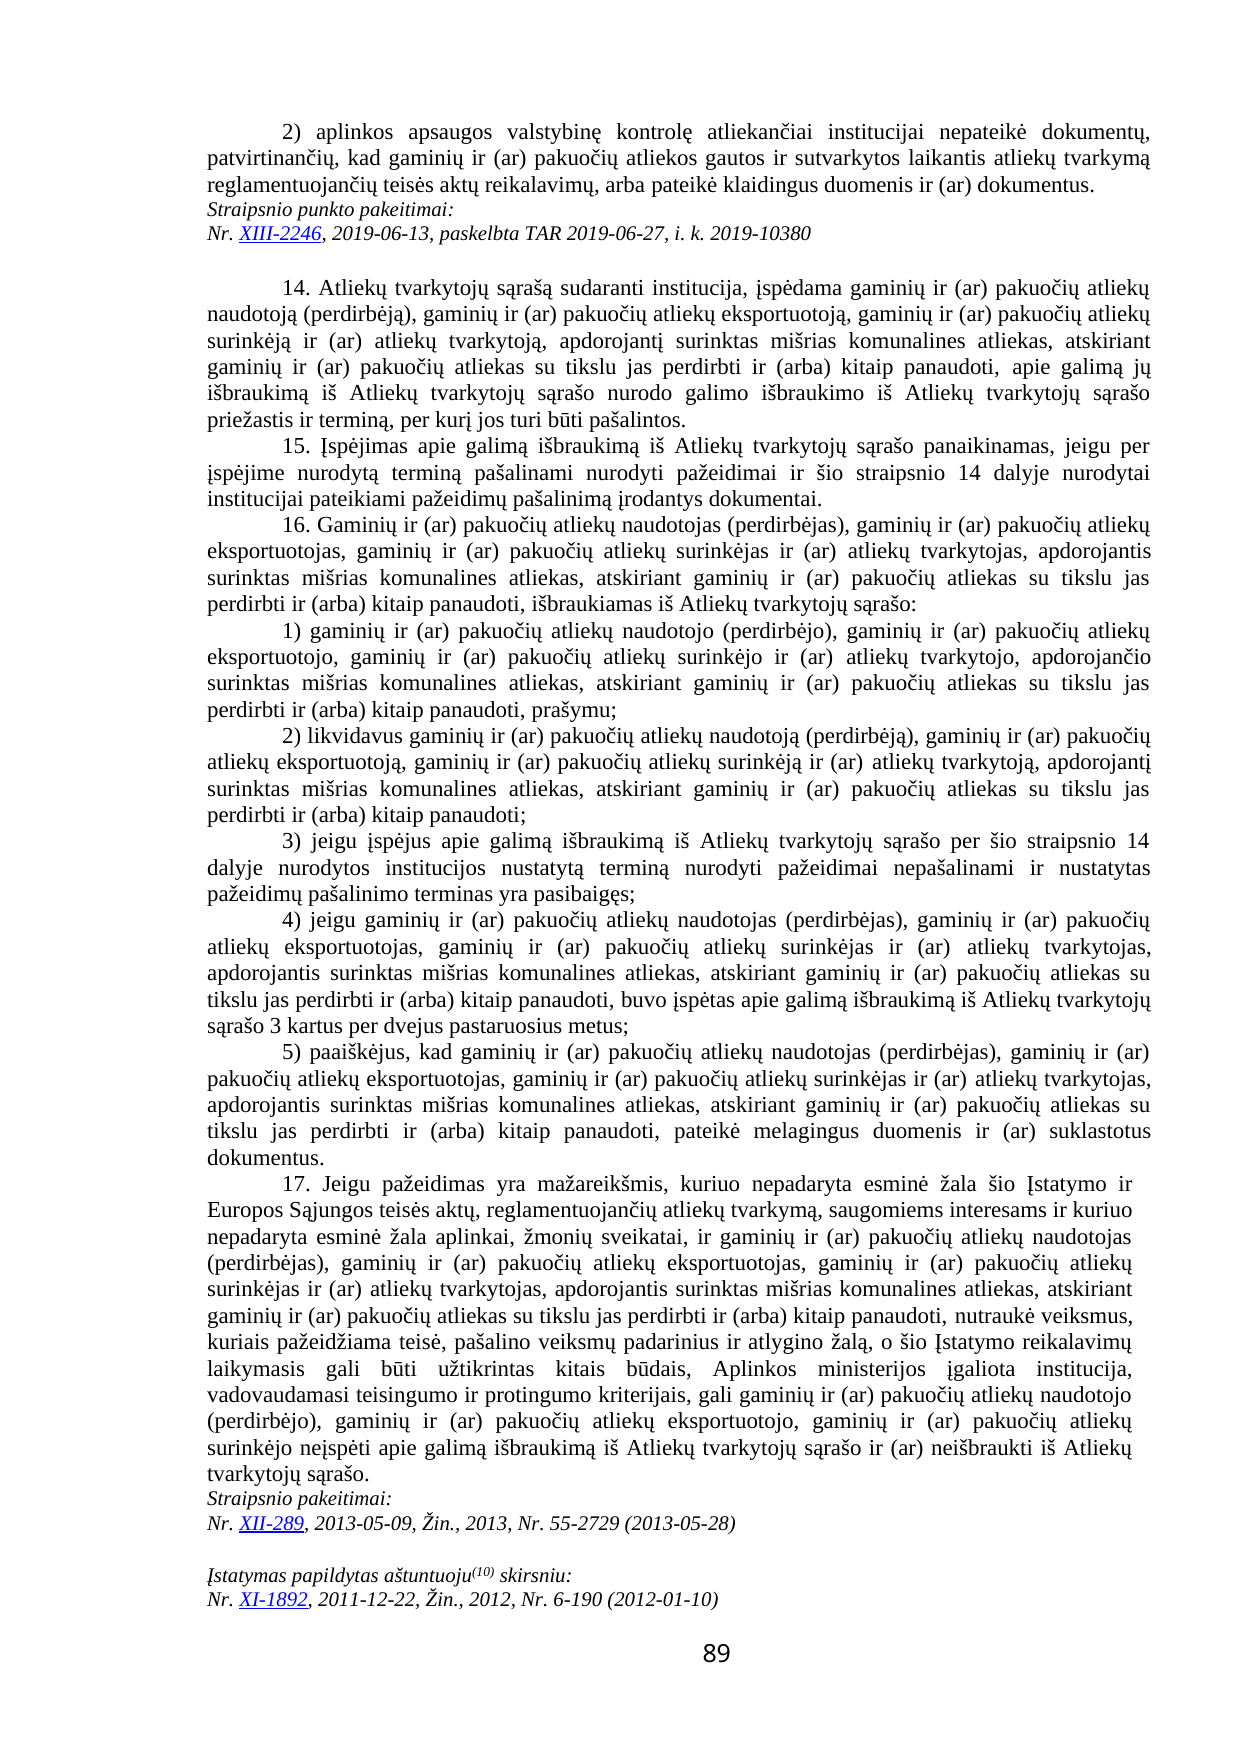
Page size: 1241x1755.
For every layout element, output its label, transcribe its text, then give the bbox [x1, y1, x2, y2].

text Įstatymas papildytas aštuntuoju(10) skirsniu: [207, 1563, 1152, 1587]
text 5) paaiškėjus, kad gaminių ir (ar) pakuočių atliekų naudotojas (perdirbėjas), gaminių ir (ar) pakuočių atliekų eksportuotojas, gaminių ir (ar) pakuočių atliekų surinkėjas ir (ar) atliekų tvarkytojas, apdorojantis surinktas mišrias komunalines atliekas, atskiriant gaminių ir (ar) pakuočių atliekas su tikslu jas perdirbti ir (arba) kitaip panaudoti, pateikė melagingus duomenis ir (ar) suklastotus dokumentus. [207, 1038, 1152, 1170]
text Straipsnio punkto pakeitimai: [207, 197, 1152, 221]
text 2) aplinkos apsaugos valstybinę kontrolę atliekančiai institucijai nepateikė dokumentų, patvirtinančių, kad gaminių ir (ar) pakuočių atliekos gautos ir sutvarkytos laikantis atliekų tvarkymą reglamentuojančių teisės aktų reikalavimų, arba pateikė klaidingus duomenis ir (ar) dokumentus. [207, 118, 1152, 197]
text 17. Jeigu pažeidimas yra mažareikšmis, kuriuo nepadaryta esminė žala šio Įstatymo ir Europos Sąjungos teisės aktų, reglamentuojančių atliekų tvarkymą, saugomiems interesams ir kuriuo nepadaryta esminė žala aplinkai, žmonių sveikatai, ir gaminių ir (ar) pakuočių atliekų naudotojas (perdirbėjas), gaminių ir (ar) pakuočių atliekų eksportuotojas, gaminių ir (ar) pakuočių atliekų surinkėjas ir (ar) atliekų tvarkytojas, apdorojantis surinktas mišrias komunalines atliekas, atskiriant gaminių ir (ar) pakuočių atliekas su tikslu jas perdirbti ir (arba) kitaip panaudoti, nutraukė veiksmus, kuriais pažeidžiama teisė, pašalino veiksmų padarinius ir atlygino žalą, o šio Įstatymo reikalavimų laikymasis gali būti užtikrintas kitais būdais, Aplinkos ministerijos įgaliota institucija, vadovaudamasi teisingumo ir protingumo kriterijais, gali gaminių ir (ar) pakuočių atliekų naudotojo (perdirbėjo), gaminių ir (ar) pakuočių atliekų eksportuotojo, gaminių ir (ar) pakuočių atliekų surinkėjo neįspėti apie galimą išbraukimą iš Atliekų tvarkytojų sąrašo ir (ar) neišbraukti iš Atliekų tvarkytojų sąrašo. [207, 1170, 1133, 1486]
text Nr. XIII-2246, 2019-06-13, paskelbta TAR 2019-06-27, i. k. 2019-10380 [207, 221, 1152, 245]
text 3) jeigu įspėjus apie galimą išbraukimą iš Atliekų tvarkytojų sąrašo per šio straipsnio 14 dalyje nurodytos institucijos nustatytą terminą nurodyti pažeidimai nepašalinami ir nustatytas pažeidimų pašalinimo terminas yra pasibaigęs; [207, 827, 1152, 907]
text 16. Gaminių ir (ar) pakuočių atliekų naudotojas (perdirbėjas), gaminių ir (ar) pakuočių atliekų eksportuotojas, gaminių ir (ar) pakuočių atliekų surinkėjas ir (ar) atliekų tvarkytojas, apdorojantis surinktas mišrias komunalines atliekas, atskiriant gaminių ir (ar) pakuočių atliekas su tikslu jas perdirbti ir (arba) kitaip panaudoti, išbraukiamas iš Atliekų tvarkytojų sąrašo: [207, 511, 1152, 617]
text Straipsnio pakeitimai: [207, 1486, 1152, 1510]
text 14. Atliekų tvarkytojų sąrašą sudaranti institucija, įspėdama gaminių ir (ar) pakuočių atliekų naudotoją (perdirbėją), gaminių ir (ar) pakuočių atliekų eksportuotoją, gaminių ir (ar) pakuočių atliekų surinkėją ir (ar) atliekų tvarkytoją, apdorojantį surinktas mišrias komunalines atliekas, atskiriant gaminių ir (ar) pakuočių atliekas su tikslu jas perdirbti ir (arba) kitaip panaudoti, apie galimą jų išbraukimą iš Atliekų tvarkytojų sąrašo nurodo galimo išbraukimo iš Atliekų tvarkytojų sąrašo priežastis ir terminą, per kurį jos turi būti pašalintos. [207, 274, 1152, 432]
text 1) gaminių ir (ar) pakuočių atliekų naudotojo (perdirbėjo), gaminių ir (ar) pakuočių atliekų eksportuotojo, gaminių ir (ar) pakuočių atliekų surinkėjo ir (ar) atliekų tvarkytojo, apdorojančio surinktas mišrias komunalines atliekas, atskiriant gaminių ir (ar) pakuočių atliekas su tikslu jas perdirbti ir (arba) kitaip panaudoti, prašymu; [207, 617, 1152, 722]
text Nr. XII-289, 2013-05-09, Žin., 2013, Nr. 55-2729 (2013-05-28) [207, 1510, 1152, 1534]
text 2) likvidavus gaminių ir (ar) pakuočių atliekų naudotoją (perdirbėją), gaminių ir (ar) pakuočių atliekų eksportuotoją, gaminių ir (ar) pakuočių atliekų surinkėją ir (ar) atliekų tvarkytoją, apdorojantį surinktas mišrias komunalines atliekas, atskiriant gaminių ir (ar) pakuočių atliekas su tikslu jas perdirbti ir (arba) kitaip panaudoti; [207, 722, 1152, 827]
text 4) jeigu gaminių ir (ar) pakuočių atliekų naudotojas (perdirbėjas), gaminių ir (ar) pakuočių atliekų eksportuotojas, gaminių ir (ar) pakuočių atliekų surinkėjas ir (ar) atliekų tvarkytojas, apdorojantis surinktas mišrias komunalines atliekas, atskiriant gaminių ir (ar) pakuočių atliekas su tikslu jas perdirbti ir (arba) kitaip panaudoti, buvo įspėtas apie galimą išbraukimą iš Atliekų tvarkytojų sąrašo 3 kartus per dvejus pastaruosius metus; [207, 907, 1152, 1038]
text 15. Įspėjimas apie galimą išbraukimą iš Atliekų tvarkytojų sąrašo panaikinamas, jeigu per įspėjime nurodytą terminą pašalinami nurodyti pažeidimai ir šio straipsnio 14 dalyje nurodytai institucijai pateikiami pažeidimų pašalinimą įrodantys dokumentai. [207, 432, 1152, 511]
text Nr. XI-1892, 2011-12-22, Žin., 2012, Nr. 6-190 (2012-01-10) [207, 1587, 1152, 1611]
